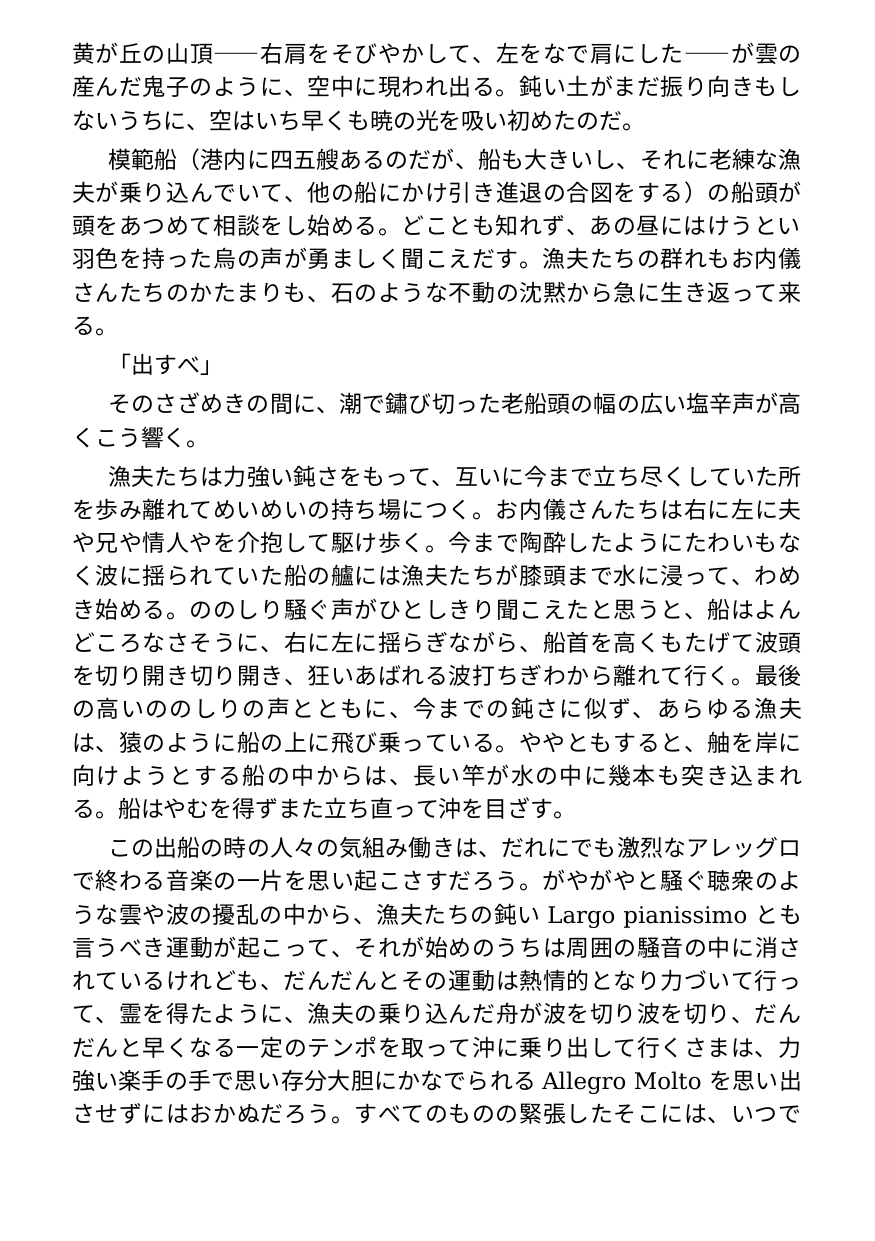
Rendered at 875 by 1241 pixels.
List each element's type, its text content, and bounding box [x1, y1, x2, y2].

text 「出すべ」 [72, 347, 802, 380]
text 黄が丘の山頂――右肩をそびやかして、左をなで肩にした――が雲の産んだ鬼子のように、空中に現われ出る。鈍い土がまだ振り向きもしないうちに、空はいち早くも暁の光を吸い初めたのだ。 [72, 36, 802, 136]
text 模範船（港内に四五艘あるのだが、船も大きいし、それに老練な漁夫が乗り込んでいて、他の船にかけ引き進退の合図をする）の船頭が頭をあつめて相談をし始める。どことも知れず、あの昼にはけうとい羽色を持った烏の声が勇ましく聞こえだす。漁夫たちの群れもお内儀さんたちのかたまりも、石のような不動の沈黙から急に生き返って来る。 [72, 142, 802, 341]
text この出船の時の人々の気組み働きは、だれにでも激烈なアレッグロで終わる音楽の一片を思い起こさすだろう。がやがやと騒ぐ聴衆のような雲や波の擾乱の中から、漁夫たちの鈍い Largo pianissimo とも言うべき運動が起こって、それが始めのうちは周囲の騒音の中に消されているけれども、だんだんとその運動は熱情的となり力づいて行って、霊を得たように、漁夫の乗り込んだ舟が波を切り波を切り、だんだんと早くなる一定のテンポを取って沖に乗り出して行くさまは、力強い楽手の手で思い存分大胆にかなでられる Allegro Molto を思い出させずにはおかぬだろう。すべてのものの緊張したそこには、いつで [72, 830, 802, 1129]
text 漁夫たちは力強い鈍さをもって、互いに今まで立ち尽くしていた所を歩み離れてめいめいの持ち場につく。お内儀さんたちは右に左に夫や兄や情人やを介抱して駆け歩く。今まで陶酔したようにたわいもなく波に揺られていた船の艫には漁夫たちが膝頭まで水に浸って、わめき始める。ののしり騒ぐ声がひとしきり聞こえたと思うと、船はよんどころなさそうに、右に左に揺らぎながら、船首を高くもたげて波頭を切り開き切り開き、狂いあばれる波打ちぎわから離れて行く。最後の高いののしりの声とともに、今までの鈍さに似ず、あらゆる漁夫は、猿のように船の上に飛び乗っている。ややともすると、舳を岸に向けようとする船の中からは、長い竿が水の中に幾本も突き込まれる。船はやむを得ずまた立ち直って沖を目ざす。 [72, 458, 802, 824]
text そのさざめきの間に、潮で鏽び切った老船頭の幅の広い塩辛声が高くこう響く。 [72, 386, 802, 453]
